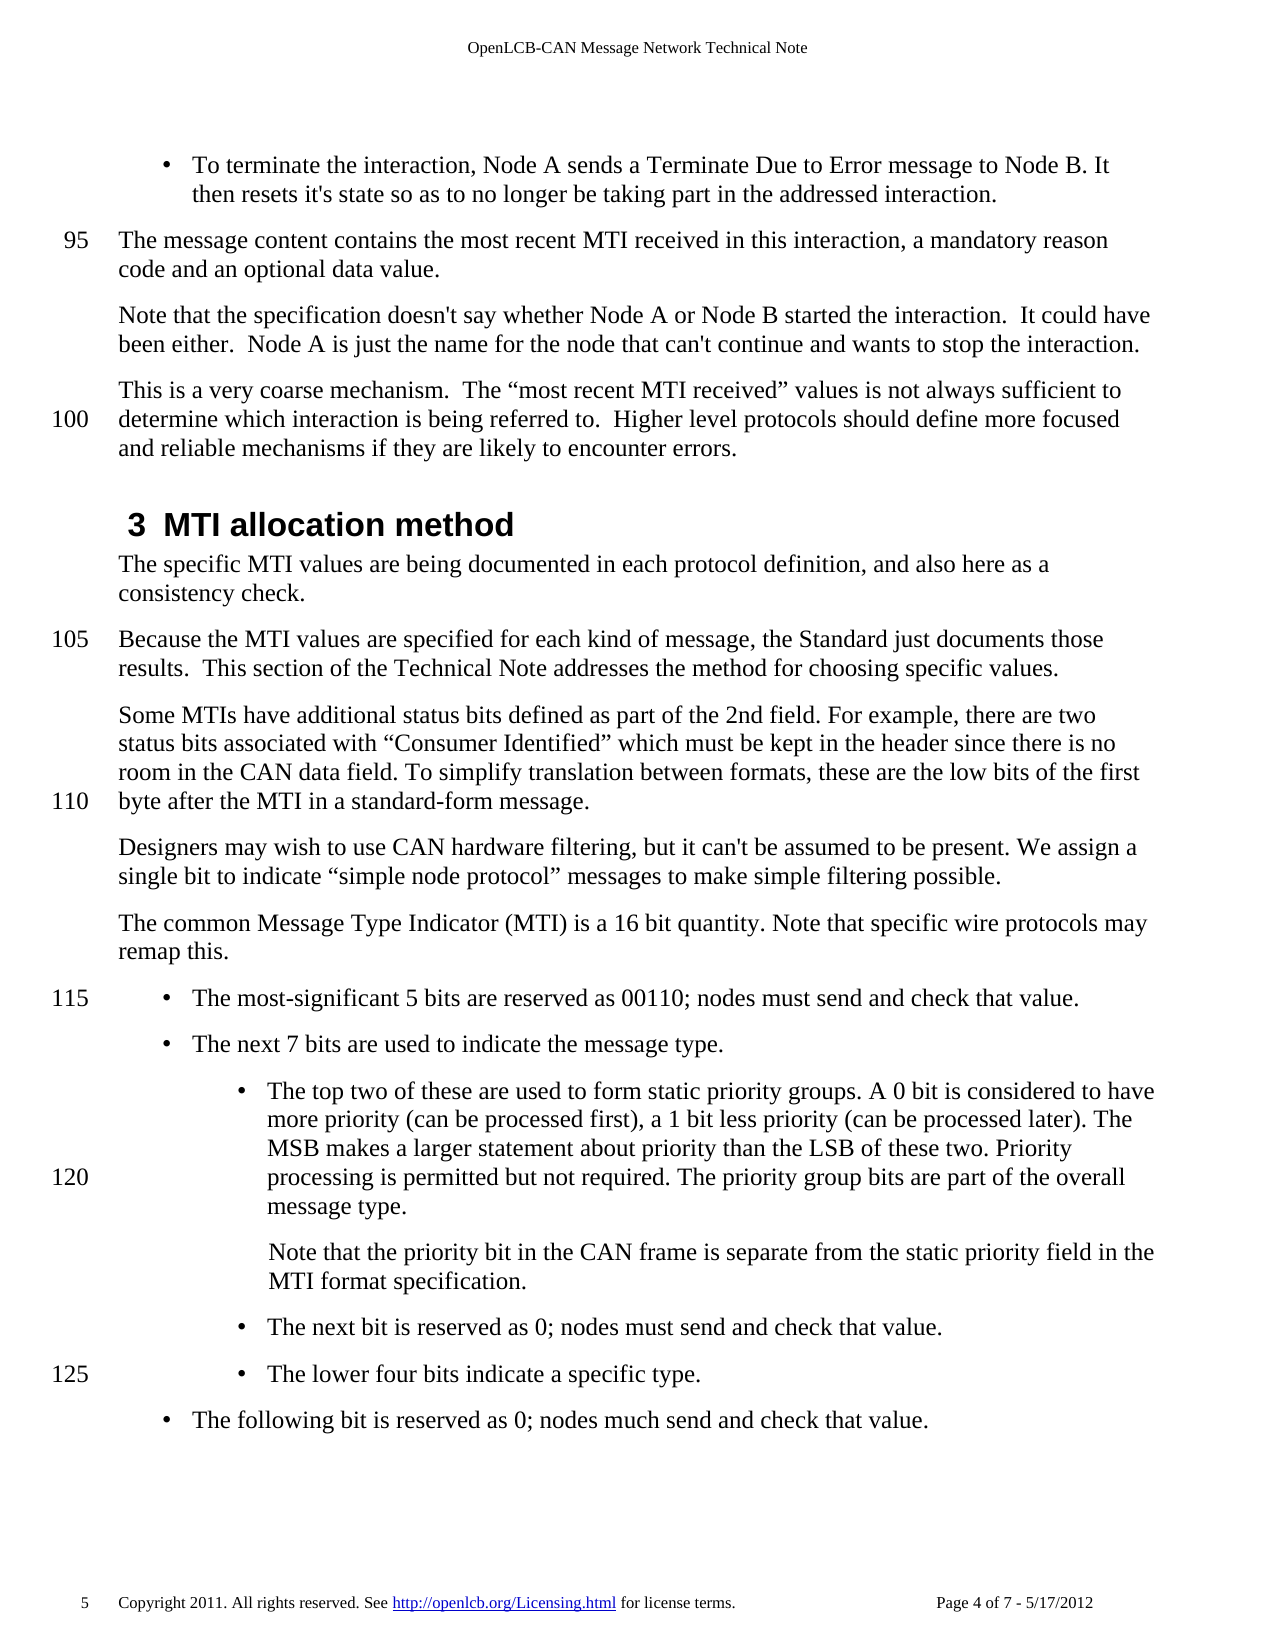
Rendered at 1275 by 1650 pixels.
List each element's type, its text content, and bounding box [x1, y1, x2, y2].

text Note that the priority bit in the CAN frame is separate from the static priority field in the MTI format specification. [268, 1237, 1157, 1295]
text Note that the specification doesn't say whether Node A or Node B started the interaction. It could have been either. Node A is just the name for the node that can't continue and wants to stop the interaction. [118, 300, 1157, 358]
list The lower four bits indicate a specific type. [237, 1359, 1157, 1388]
text Because the MTI values are specified for each kind of message, the Standard just documents those results. This section of the Technical Note addresses the method for choosing specific values. [118, 624, 1157, 682]
list The following bit is reserved as 0; nodes much send and check that value. [162, 1405, 1157, 1434]
text Designers may wish to use CAN hardware filtering, but it can't be assumed to be present. We assign a single bit to indicate “simple node protocol” messages to make simple filtering possible. [118, 832, 1157, 890]
text Some MTIs have additional status bits defined as part of the 2nd field. For example, there are two status bits associated with “Consumer Identified” which must be kept in the header since there is no room in the CAN data field. To simplify translation between formats, these are the low bits of the first byte after the MTI in a standard-form message. [118, 700, 1157, 815]
text The message content contains the most recent MTI received in this interaction, a mandatory reason code and an optional data value. [118, 225, 1157, 283]
list The next 7 bits are used to indicate the message type. [162, 1029, 1157, 1058]
list The most-significant 5 bits are reserved as 00110; nodes must send and check that value. [162, 983, 1157, 1012]
text The specific MTI values are being documented in each protocol definition, and also here as a consistency check. [118, 549, 1157, 607]
list To terminate the interaction, Node A sends a Terminate Due to Error message to Node B. It then resets it's state so as to no longer be taking part in the addressed interaction. [162, 150, 1157, 207]
subtitle MTI allocation method [118, 504, 1157, 543]
list The next bit is reserved as 0; nodes must send and check that value. [237, 1312, 1157, 1341]
text This is a very coarse mechanism. The “most recent MTI received” values is not always sufficient to determine which interaction is being referred to. Higher level protocols should define more focused and reliable mechanisms if they are likely to encounter errors. [118, 376, 1157, 462]
text The common Message Type Indicator (MTI) is a 16 bit quantity. Note that specific wire protocols may remap this. [118, 908, 1157, 965]
list The top two of these are used to form static priority groups. A 0 bit is considered to have more priority (can be processed first), a 1 bit less priority (can be processed later). The MSB makes a larger statement about priority than the LSB of these two. Priority processing is permitted but not required. The priority group bits are part of the overall message type. [237, 1076, 1157, 1219]
